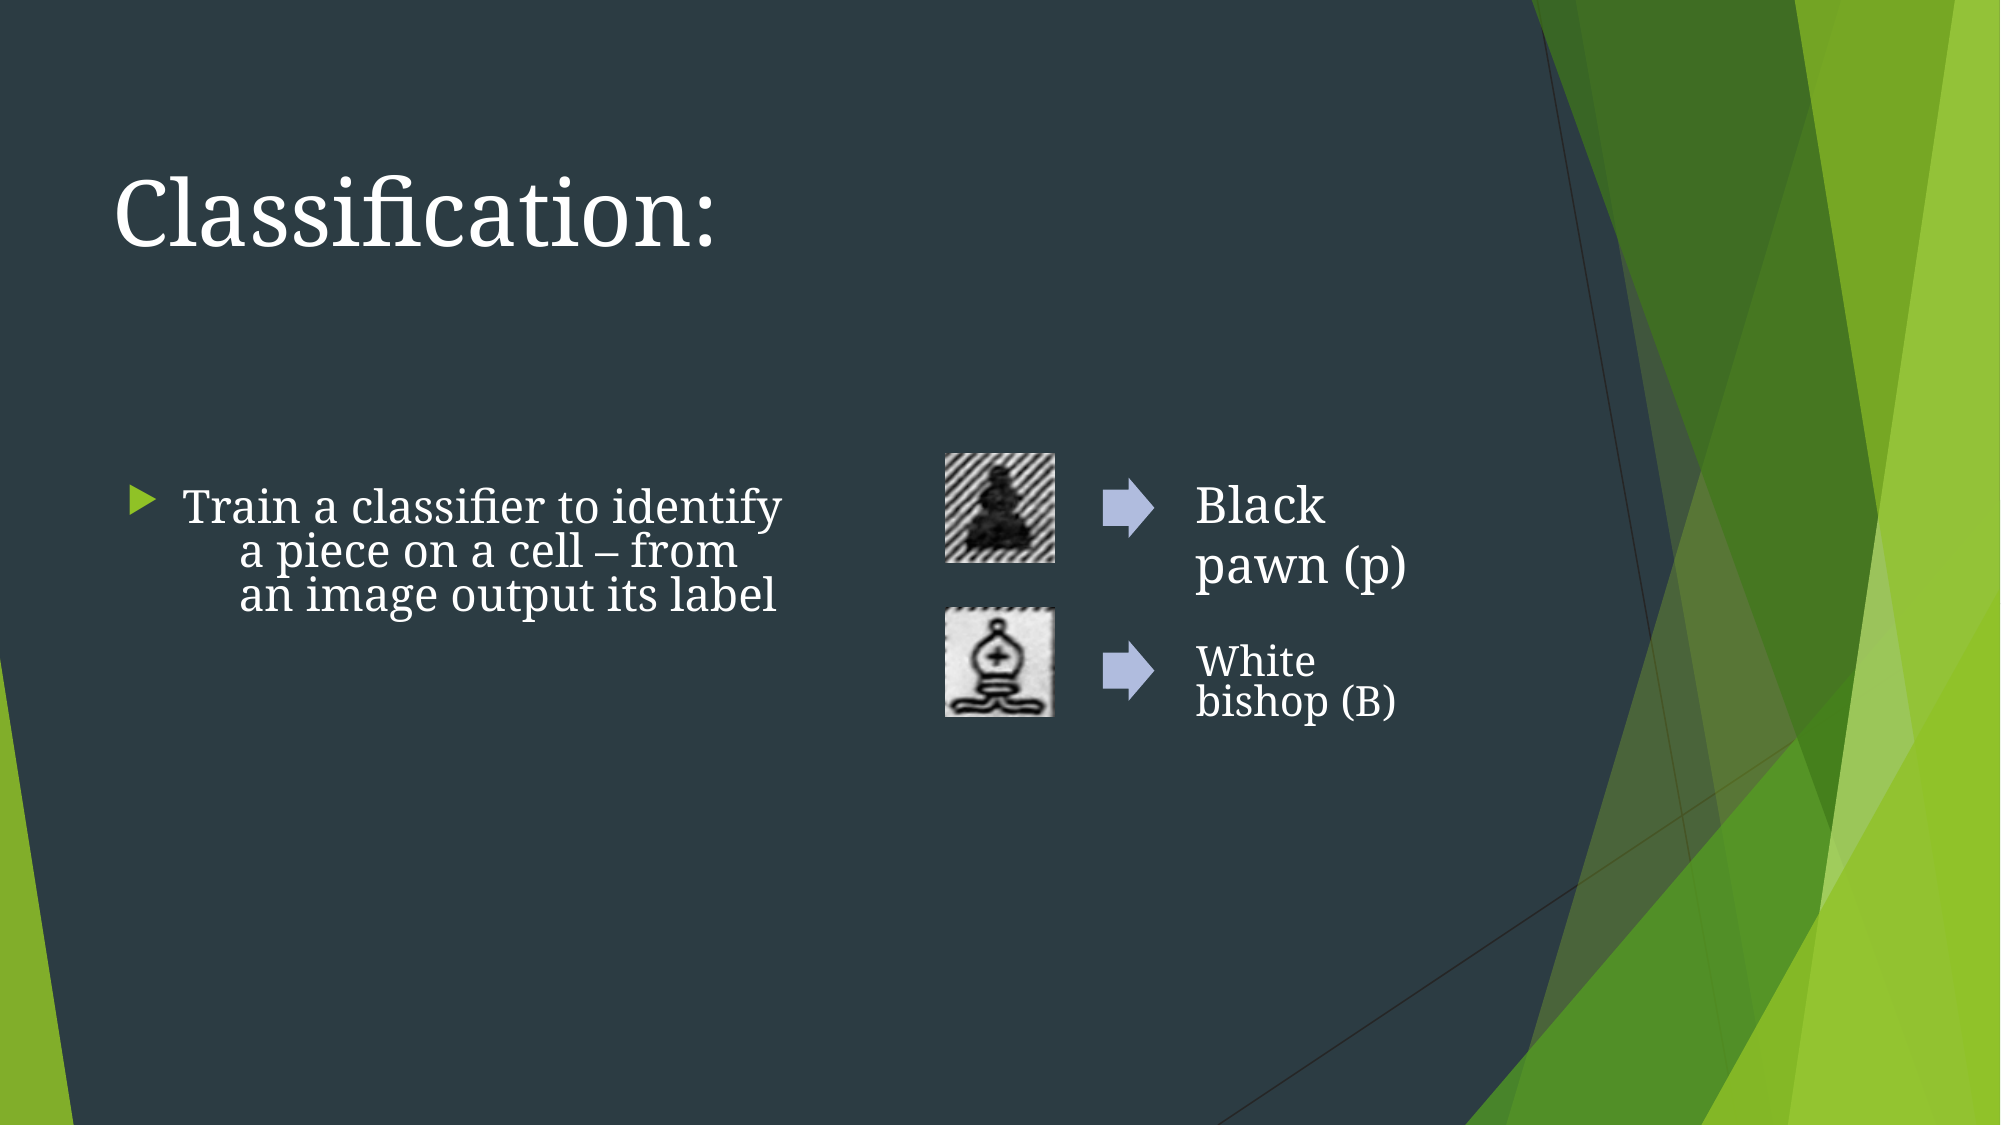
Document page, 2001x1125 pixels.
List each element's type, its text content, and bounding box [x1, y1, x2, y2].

text_box [1102, 477, 1155, 538]
text_box [1102, 640, 1155, 701]
text_box Black pawn (p) [1180, 466, 1459, 630]
picture [945, 453, 1055, 563]
title Classification: [97, 147, 1508, 291]
text_box White bishop (B) [1180, 636, 1474, 737]
picture [945, 607, 1055, 717]
list Train a classifier to identify a piece on a cell – from an image output its label [111, 480, 820, 645]
